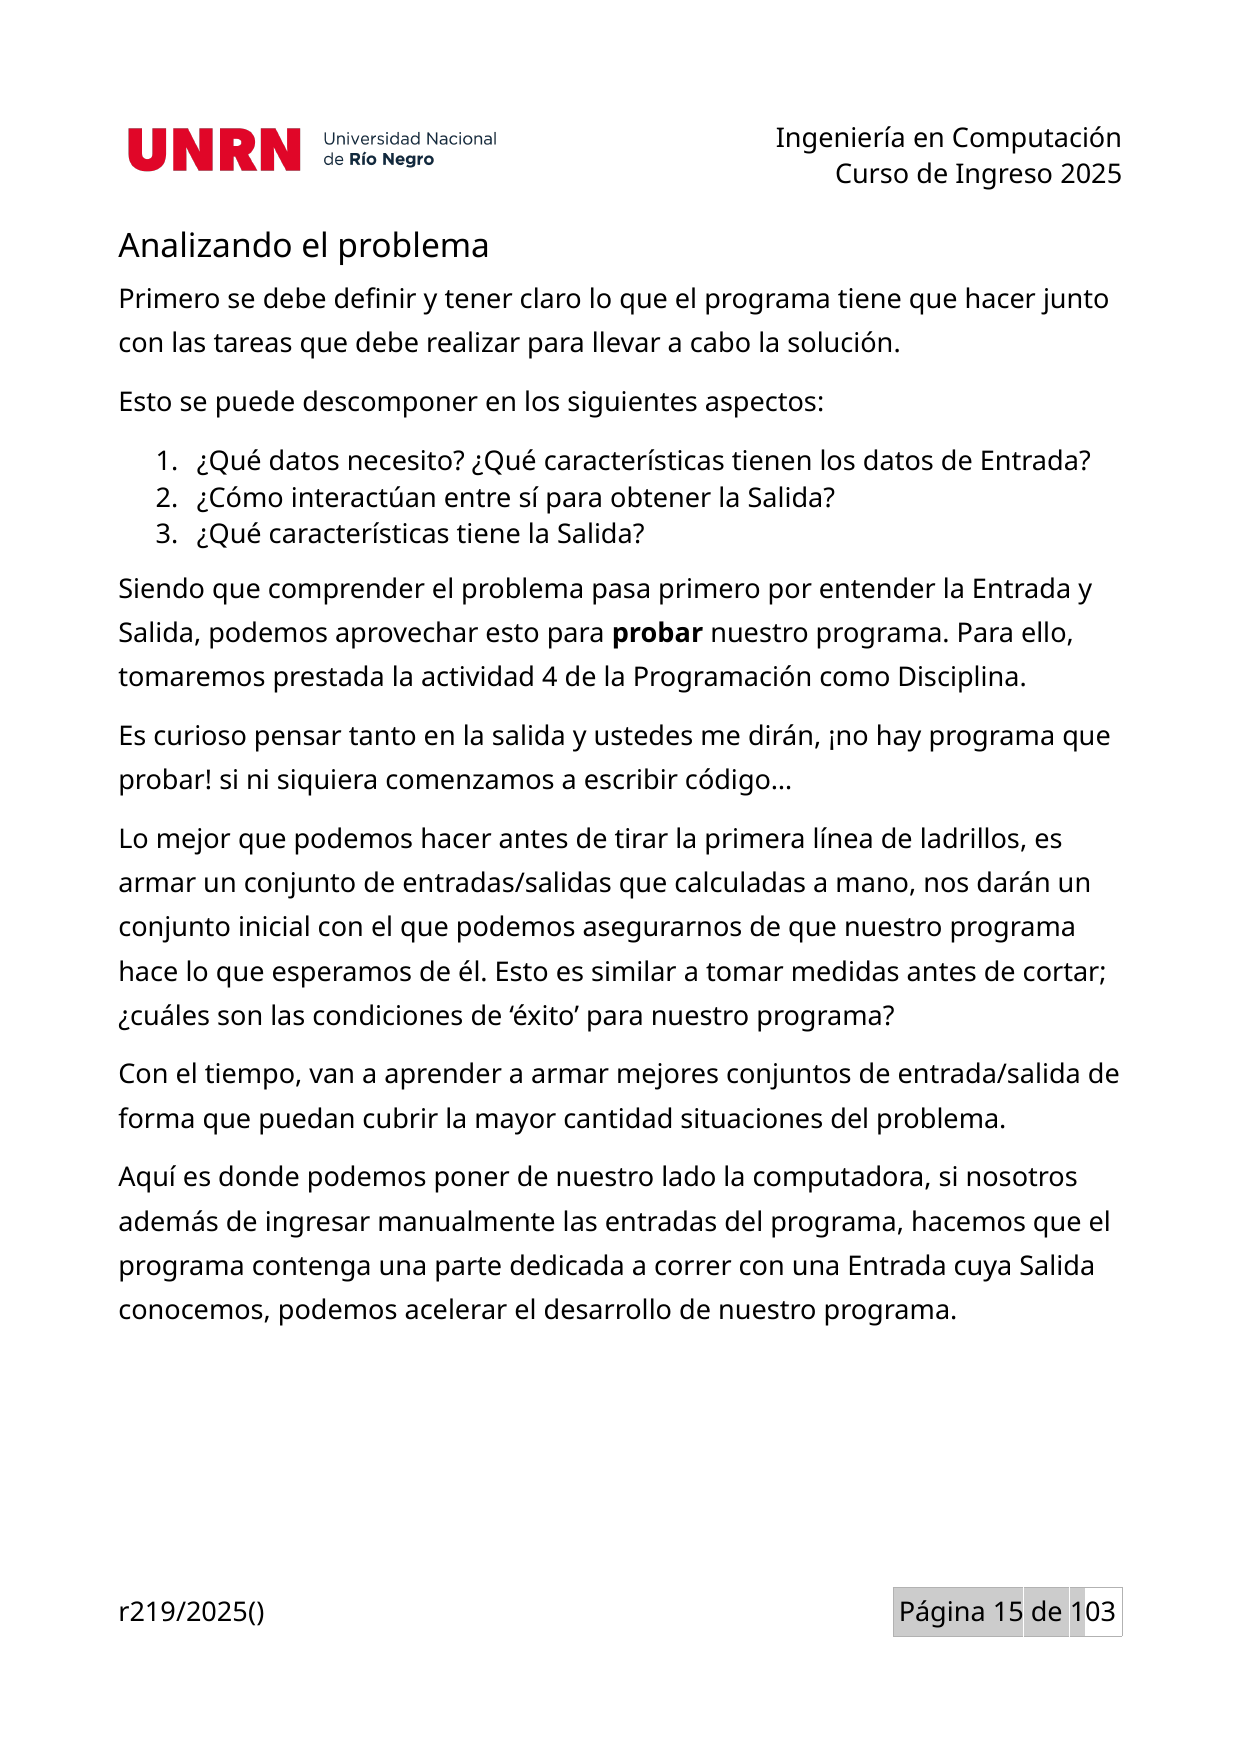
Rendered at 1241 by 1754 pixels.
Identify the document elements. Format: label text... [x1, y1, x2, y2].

text Primero se debe definir y tener claro lo que el programa tiene que hacer junto con las tareas que debe realizar para llevar a cabo la solución. [118, 279, 1122, 361]
text Con el tiempo, van a aprender a armar mejores conjuntos de entrada/salida de forma que puedan cubrir la mayor cantidad situaciones del problema. [118, 1055, 1122, 1136]
text Aquí es donde podemos poner de nuestro lado la computadora, si nosotros además de ingresar manualmente las entradas del programa, hacemos que el programa contenga una parte dedicada a correr con una Entrada cuya Salida conocemos, podemos acelerar el desarrollo de nuestro programa. [118, 1158, 1122, 1327]
list ¿Qué características tiene la Salida? [155, 515, 1122, 552]
subtitle Analizando el problema [118, 221, 1122, 267]
text Lo mejor que podemos hacer antes de tirar la primera línea de ladrillos, es armar un conjunto de entradas/salidas que calculadas a mano, nos darán un conjunto inicial con el que podemos asegurarnos de que nuestro programa hace lo que esperamos de él. Esto es similar a tomar medidas antes de cortar; ¿cuáles son las condiciones de ‘éxito’ para nuestro programa? [118, 819, 1122, 1033]
list ¿Cómo interactúan entre sí para obtener la Salida? [155, 478, 1122, 515]
list ¿Qué datos necesito? ¿Qué características tienen los datos de Entrada? [155, 441, 1122, 478]
text Esto se puede descomponer en los siguientes aspectos: [118, 382, 1122, 419]
text Es curioso pensar tanto en la salida y ustedes me dirán, ¡no hay programa que probar! si ni siquiera comenzamos a escribir código… [118, 717, 1122, 798]
text Siendo que comprender el problema pasa primero por entender la Entrada y Salida, podemos aprovechar esto para probar nuestro programa. Para ello, tomaremos prestada la actividad 4 de la Programación como Disciplina. [118, 569, 1122, 695]
picture [118, 118, 505, 180]
